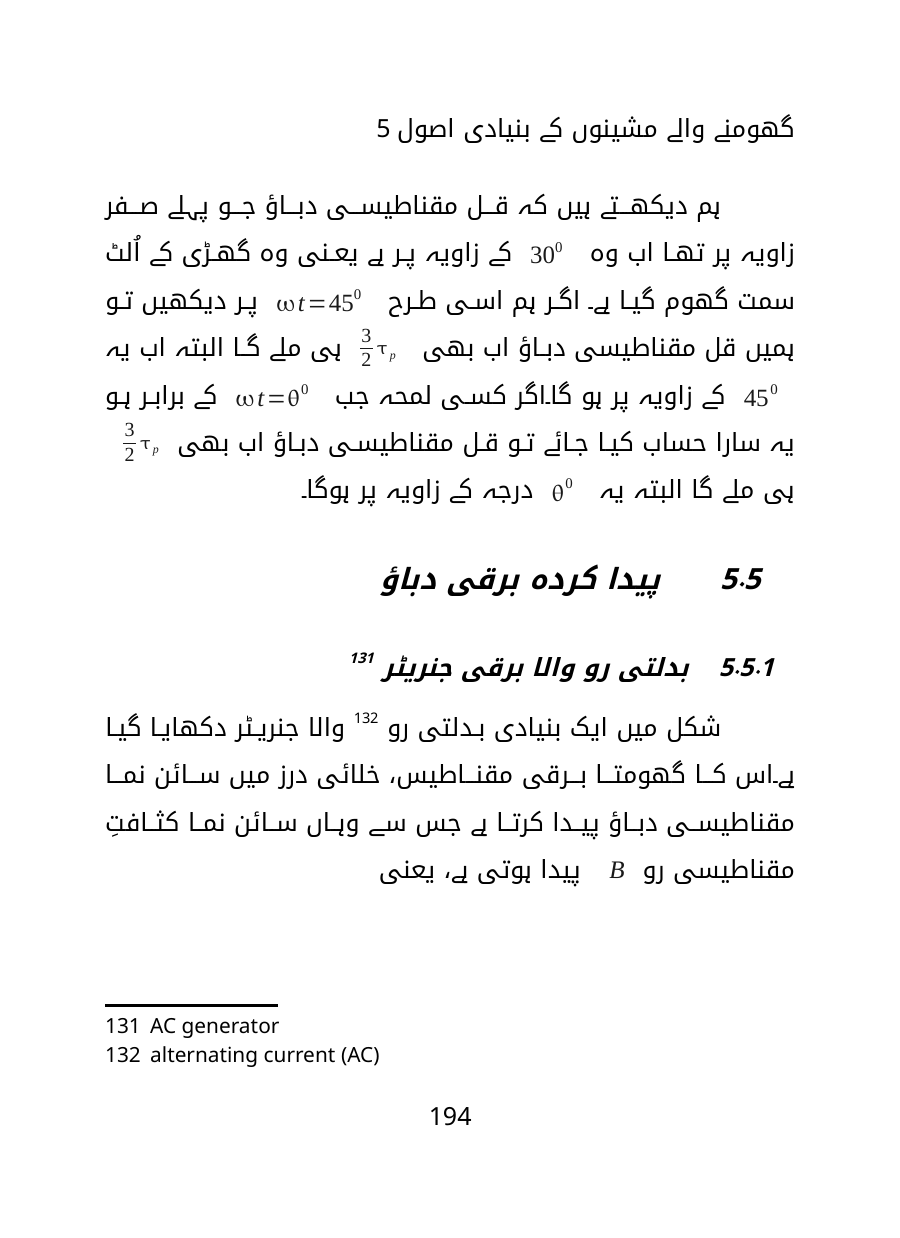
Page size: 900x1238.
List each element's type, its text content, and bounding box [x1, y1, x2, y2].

list AC generator [105, 1012, 795, 1040]
text شکل میں ایک بنیادی بدلتی رو والا جنریٹر دکھایا گیا ہے۔اس کا گھومتا برقی مقناطیس، خلائی درز میں سائن نما مقناطیسی دباؤ پیدا کرتا ہے جس سے وہاں سائن نما کثافتِ مقناطیسی رو پیدا ہوتی ہے، یعنی [105, 704, 795, 894]
text alternating current (AC) [105, 1040, 795, 1068]
subtitle بدلتی رو والا برقی جنریٹر [105, 644, 718, 692]
text ہم دیکھتے ہیں کہ قل مقناطیسی دباؤ جو پہلے صفر زاویہ پر تھا اب وہ کے زاویہ پر ہے یعنی وہ گھڑی کے اُلٹ سمت گھوم گیا ہے۔ اگر ہم اسی طرح پر دیکھیں تو ہمیں قل مقناطیسی دباؤ اب بھی ہی ملے گا البتہ اب یہ کے زاویہ پر ہو گا۔اگر کسی لمحہ جب کے برابر ہو یہ سارا حساب کیا جائے تو قل مقناطیسی دباؤ اب بھیہی ملے گا البتہ یہ درجہ کے زاویہ پر ہوگا۔ [105, 182, 795, 514]
subtitle پیدا کردہ برقی دباؤ [105, 552, 720, 607]
